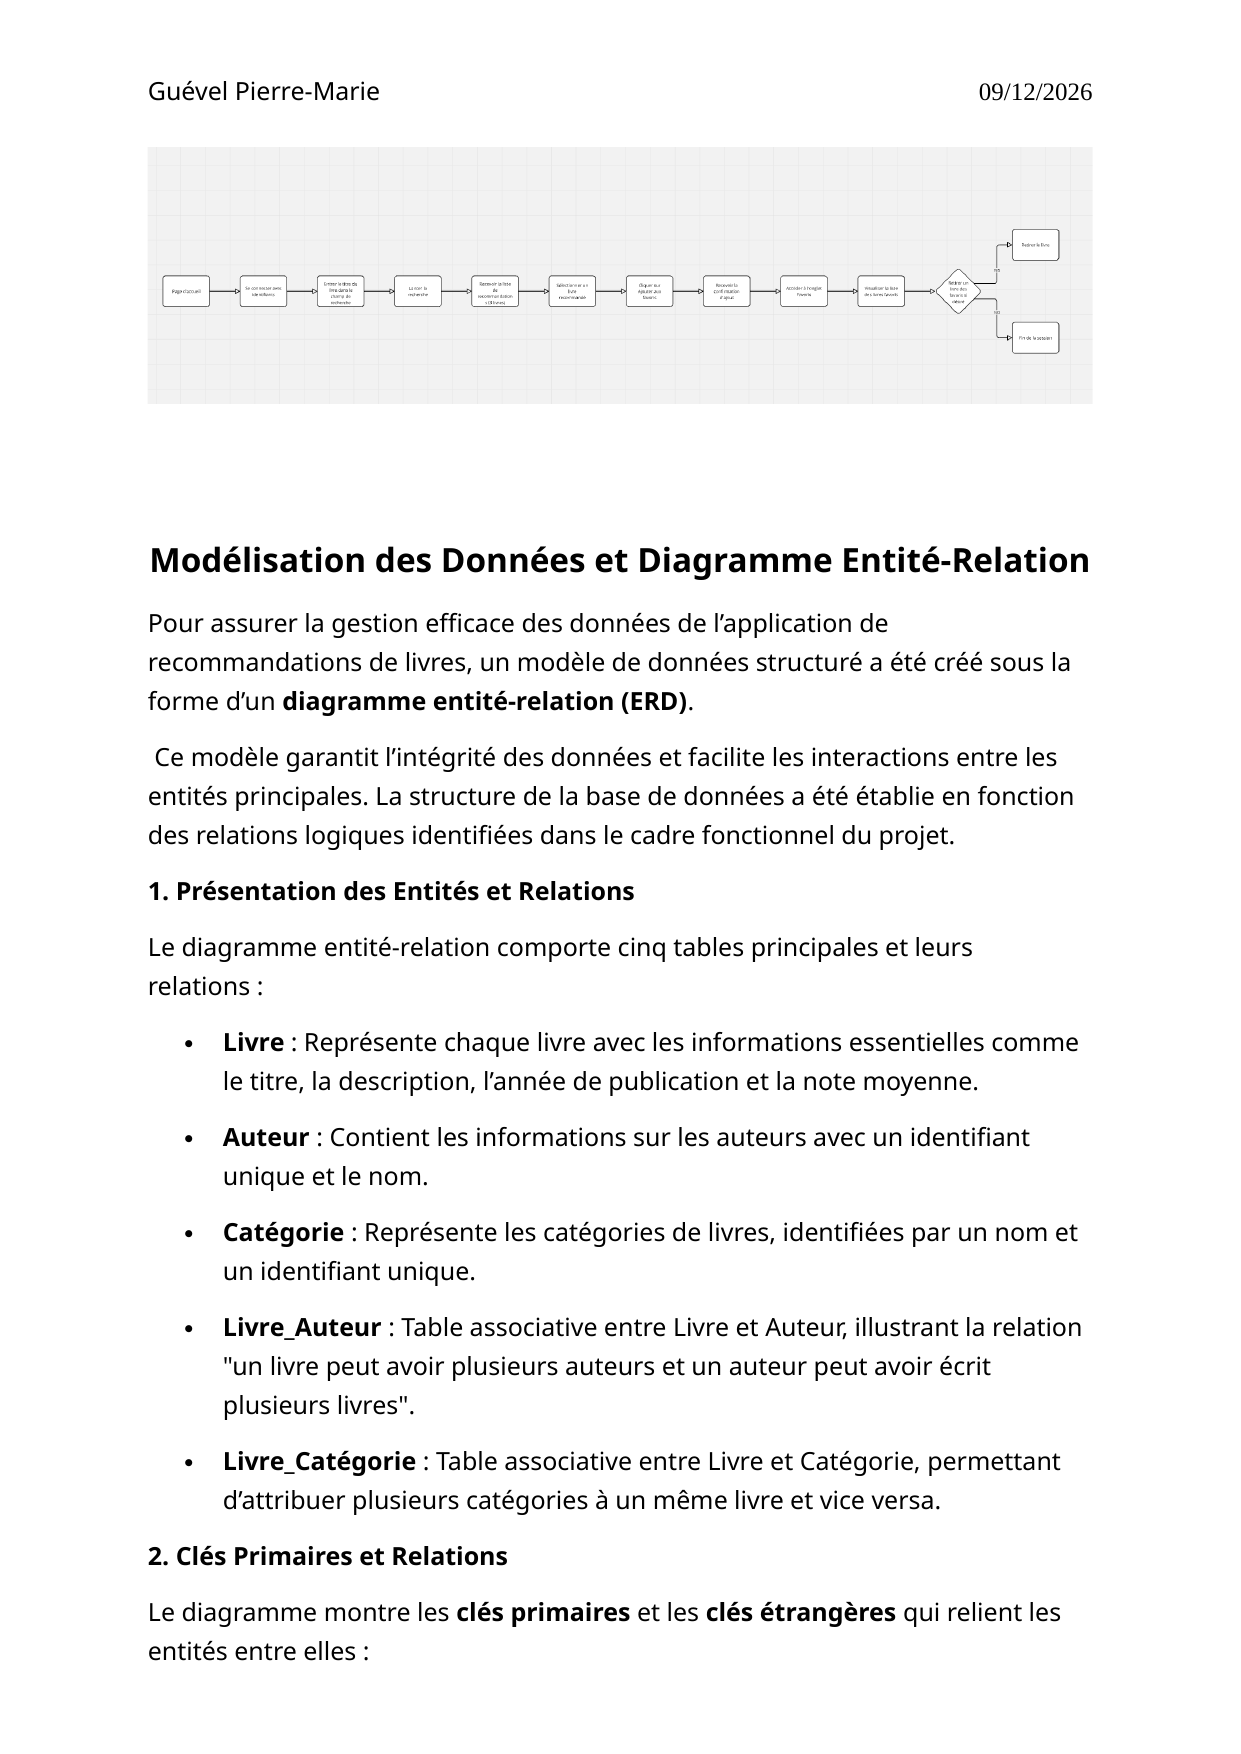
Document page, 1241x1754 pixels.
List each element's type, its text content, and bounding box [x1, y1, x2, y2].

list Livre_Catégorie : Table associative entre Livre et Catégorie, permettant d’attribuer plusieurs catégories à un même livre et vice versa. [185, 1444, 1093, 1517]
text 1. Présentation des Entités et Relations [148, 874, 1093, 908]
list Livre : Représente chaque livre avec les informations essentielles comme le titre, la description, l’année de publication et la note moyenne. [185, 1025, 1093, 1098]
list Livre_Auteur : Table associative entre Livre et Auteur, illustrant la relation "un livre peut avoir plusieurs auteurs et un auteur peut avoir écrit plusieurs livres". [185, 1310, 1093, 1422]
text 2. Clés Primaires et Relations [148, 1539, 1093, 1573]
text Ce modèle garantit l’intégrité des données et facilite les interactions entre les entités principales. La structure de la base de données a été établie en fonction des relations logiques identifiées dans le cadre fonctionnel du projet. [148, 740, 1093, 852]
list Auteur : Contient les informations sur les auteurs avec un identifiant unique et le nom. [185, 1120, 1093, 1193]
text Pour assurer la gestion efficace des données de l’application de recommandations de livres, un modèle de données structuré a été créé sous la forme d’un diagramme entité-relation (ERD). [148, 606, 1093, 718]
text Le diagramme entité-relation comporte cinq tables principales et leurs relations : [148, 930, 1093, 1003]
text Le diagramme montre les clés primaires et les clés étrangères qui relient les entités entre elles : [148, 1595, 1093, 1668]
text Modélisation des Données et Diagramme Entité-Relation [148, 537, 1093, 582]
list Catégorie : Représente les catégories de livres, identifiées par un nom et un identifiant unique. [185, 1215, 1093, 1288]
